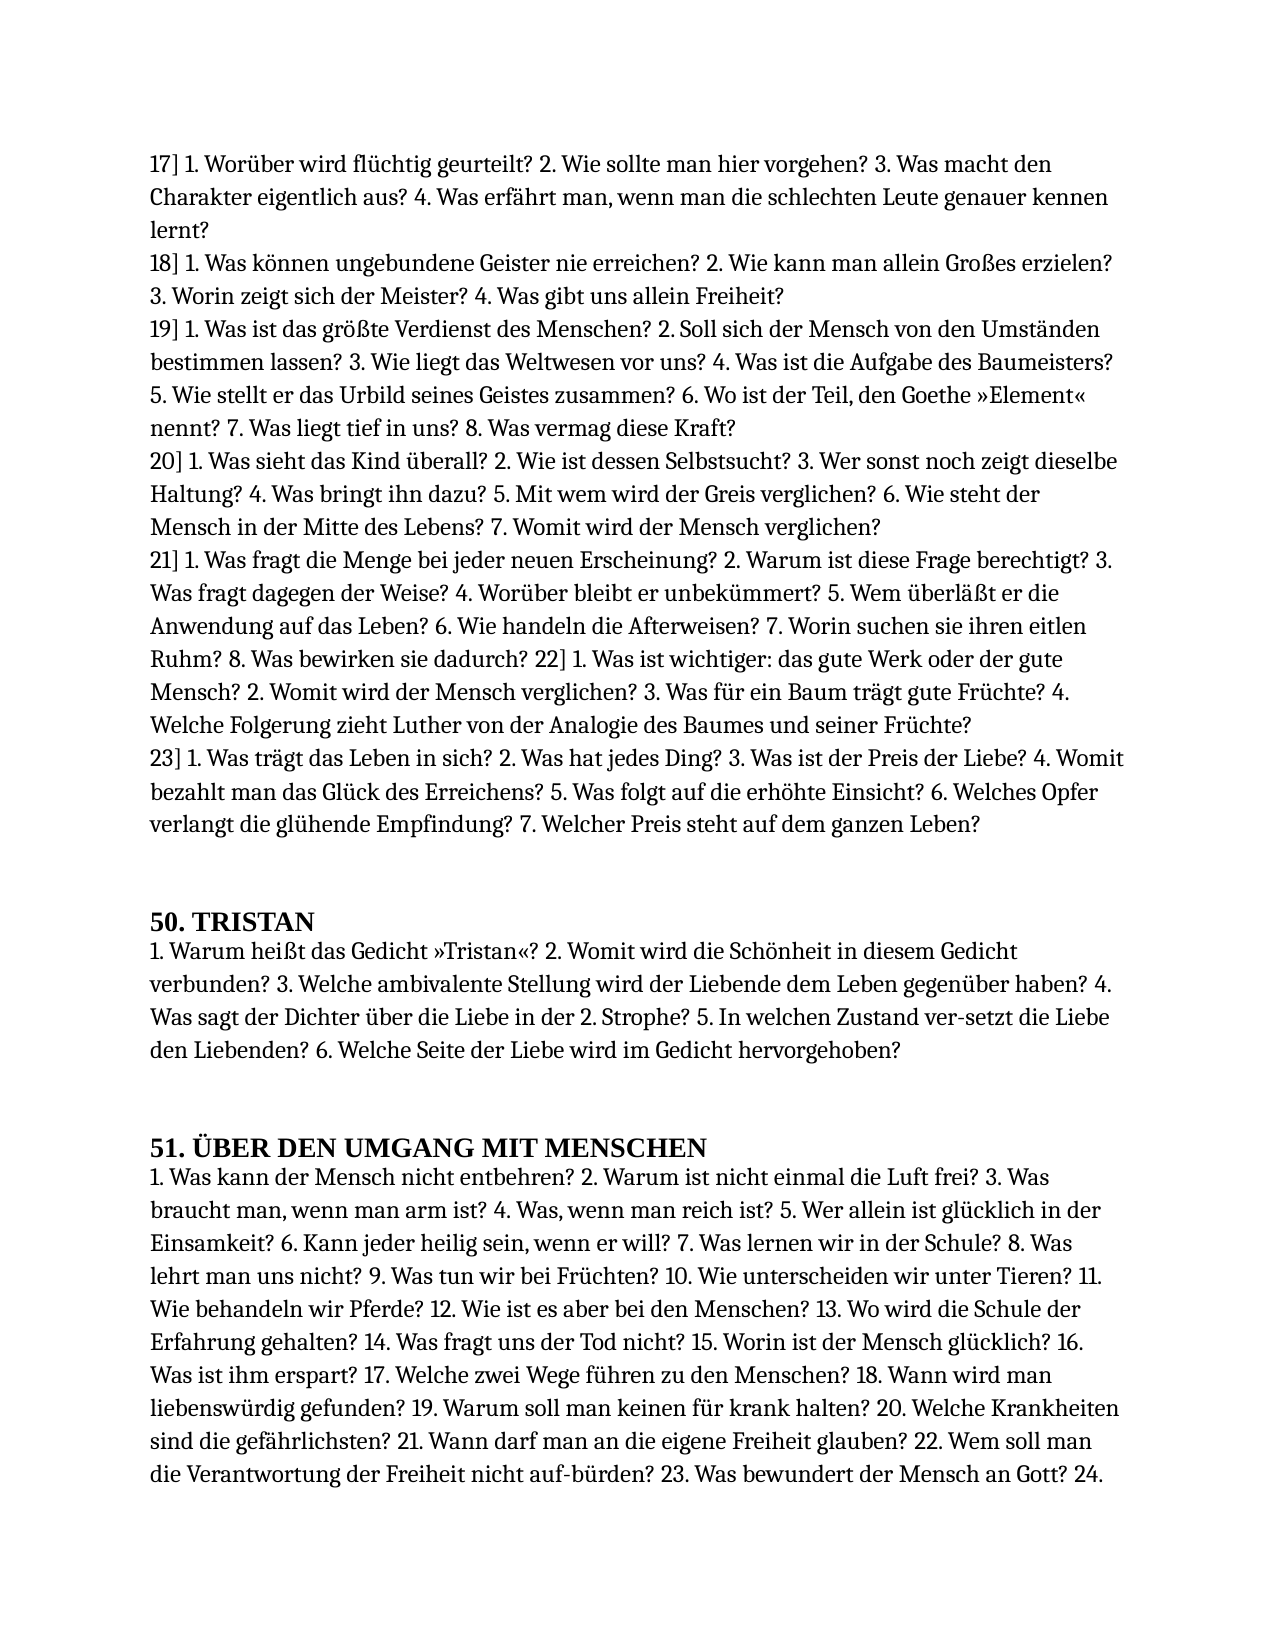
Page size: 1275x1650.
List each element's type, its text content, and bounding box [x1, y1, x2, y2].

text 20] 1. Was sieht das Kind überall? 2. Wie ist dessen Selbstsucht? 3. Wer sonst noch zeigt dieselbe Haltung? 4. Was bringt ihn dazu? 5. Mit wem wird der Greis verglichen? 6. Wie steht der Mensch in der Mitte des Lebens? 7. Womit wird der Mensch verglichen? [150, 447, 1125, 542]
text 1. Was kann der Mensch nicht entbehren? 2. Warum ist nicht einmal die Luft frei? 3. Was braucht man, wenn man arm ist? 4. Was, wenn man reich ist? 5. Wer allein ist glücklich in der Einsamkeit? 6. Kann jeder heilig sein, wenn er will? 7. Was lernen wir in der Schule? 8. Was lehrt man uns nicht? 9. Was tun wir bei Früchten? 10. Wie unterscheiden wir unter Tieren? 11. Wie behandeln wir Pferde? 12. Wie ist es aber bei den Menschen? 13. Wo wird die Schule der Erfahrung gehalten? 14. Was fragt uns der Tod nicht? 15. Worin ist der Mensch glücklich? 16. Was ist ihm erspart? 17. Welche zwei Wege führen zu den Menschen? 18. Wann wird man liebenswürdig gefunden? 19. Warum soll man keinen für krank halten? 20. Welche Krankheiten sind die gefährlichsten? 21. Wann darf man an die eigene Freiheit glauben? 22. Wem soll man die Verantwortung der Freiheit nicht auf-bürden? 23. Was bewundert der Mensch an Gott? 24. [150, 1163, 1125, 1489]
text 19] 1. Was ist das größte Verdienst des Menschen? 2. Soll sich der Mensch von den Umständen bestimmen lassen? 3. Wie liegt das Weltwesen vor uns? 4. Was ist die Aufgabe des Baumeisters? 5. Wie stellt er das Urbild seines Geistes zusammen? 6. Wo ist der Teil, den Goethe »Element« nennt? 7. Was liegt tief in uns? 8. Was vermag diese Kraft? [150, 315, 1125, 443]
subtitle 51. ÜBER DEN UMGANG MIT MENSCHEN [150, 1129, 1125, 1163]
text 23] 1. Was trägt das Leben in sich? 2. Was hat jedes Ding? 3. Was ist der Preis der Liebe? 4. Womit bezahlt man das Glück des Erreichens? 5. Was folgt auf die erhöhte Einsicht? 6. Welches Opfer verlangt die glühende Empfindung? 7. Welcher Preis steht auf dem ganzen Leben? [150, 744, 1125, 839]
text 1. Warum heißt das Gedicht »Tristan«? 2. Womit wird die Schönheit in diesem Gedicht verbunden? 3. Welche ambivalente Stellung wird der Liebende dem Leben gegenüber haben? 4. Was sagt der Dichter über die Liebe in der 2. Strophe? 5. In welchen Zustand ver-setzt die Liebe den Liebenden? 6. Welche Seite der Liebe wird im Gedicht hervorgehoben? [150, 937, 1125, 1065]
text 21] 1. Was fragt die Menge bei jeder neuen Erscheinung? 2. Warum ist diese Frage berechtigt? 3. Was fragt dagegen der Weise? 4. Worüber bleibt er unbekümmert? 5. Wem überläßt er die Anwendung auf das Leben? 6. Wie handeln die Afterweisen? 7. Worin suchen sie ihren eitlen Ruhm? 8. Was bewirken sie dadurch? 22] 1. Was ist wichtiger: das gute Werk oder der gute Mensch? 2. Womit wird der Mensch verglichen? 3. Was für ein Baum trägt gute Früchte? 4. Welche Folgerung zieht Luther von der Analogie des Baumes und seiner Früchte? [150, 546, 1125, 740]
text 17] 1. Worüber wird flüchtig geurteilt? 2. Wie sollte man hier vorgehen? 3. Was macht den Charakter eigentlich aus? 4. Was erfährt man, wenn man die schlechten Leute genauer kennen lernt? [150, 150, 1125, 245]
subtitle 50. TRISTAN [150, 903, 1125, 937]
text 18] 1. Was können ungebundene Geister nie erreichen? 2. Wie kann man allein Großes erzielen? 3. Worin zeigt sich der Meister? 4. Was gibt uns allein Freiheit? [150, 249, 1125, 311]
